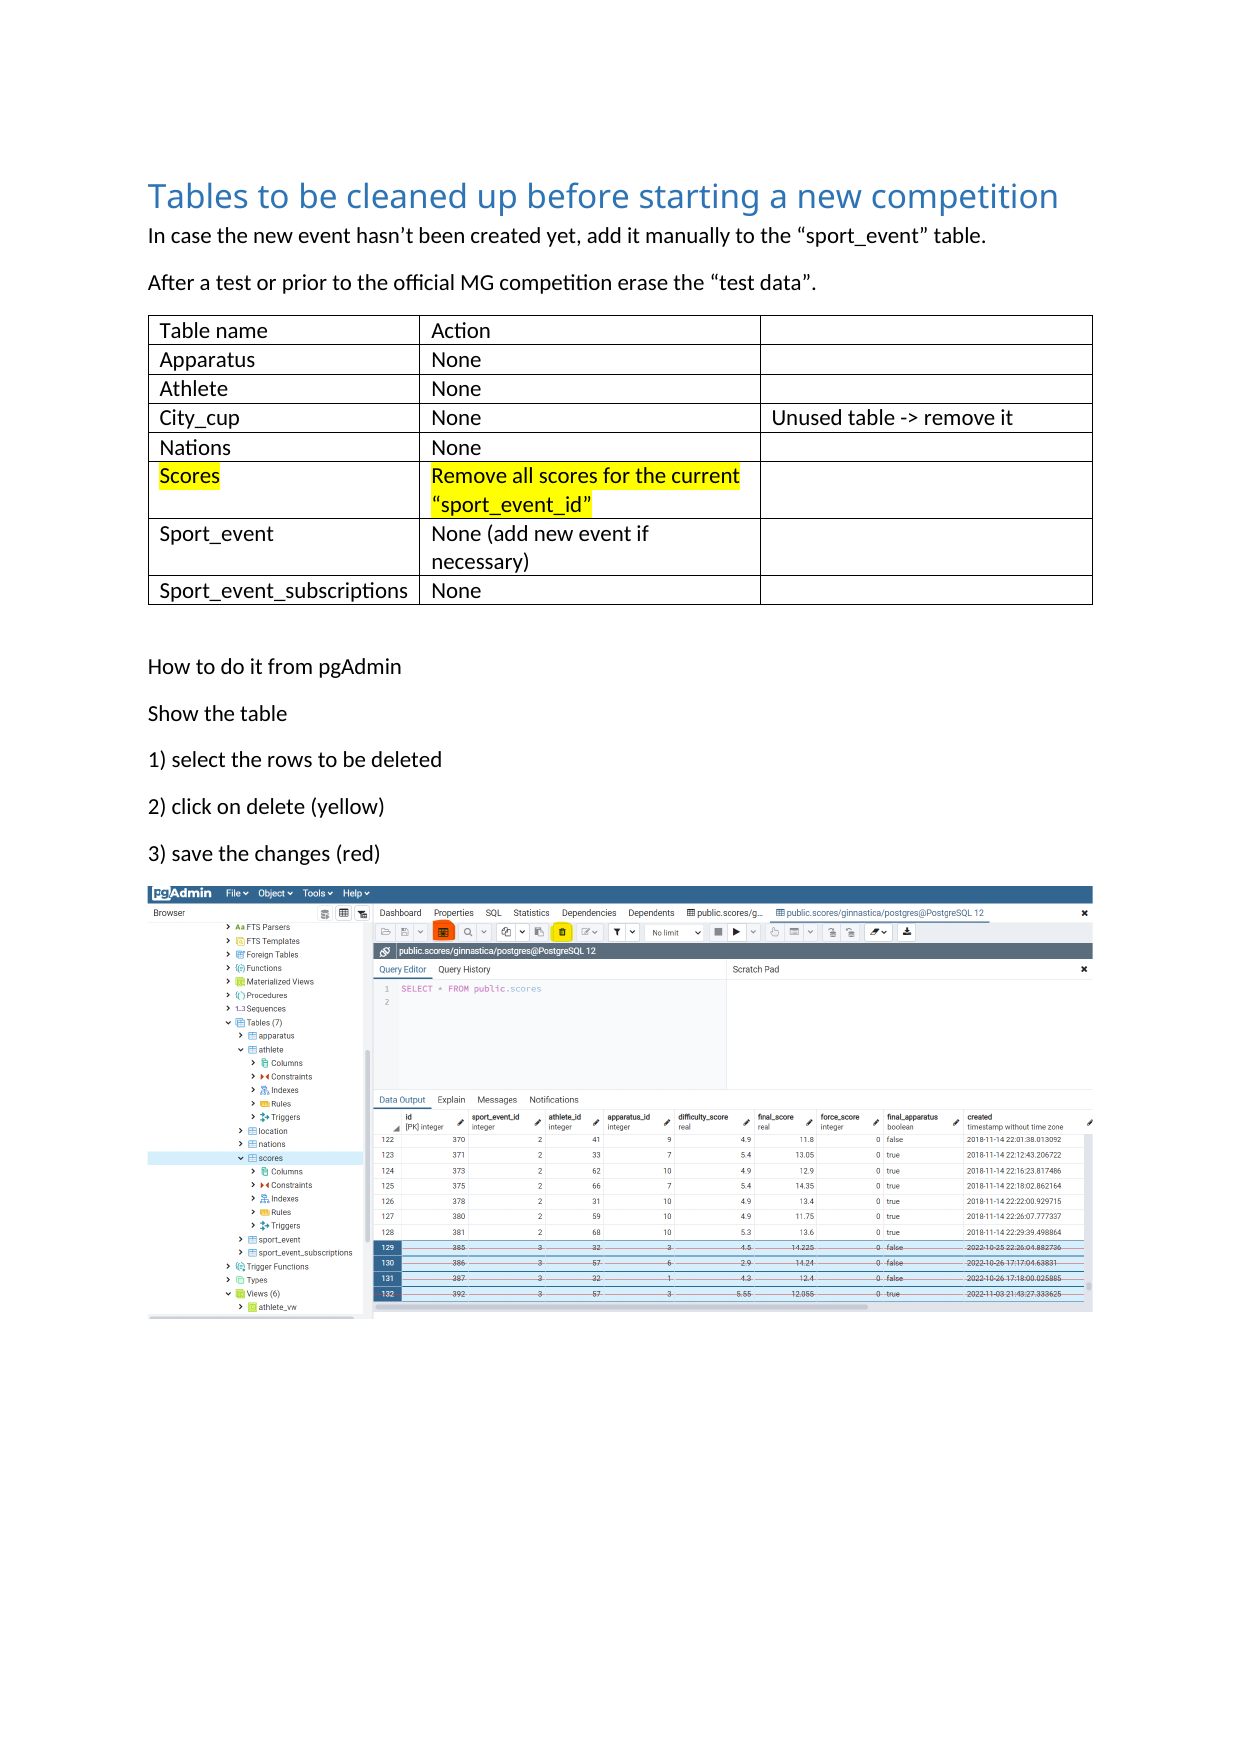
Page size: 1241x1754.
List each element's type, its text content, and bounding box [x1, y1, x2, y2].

table_cell Unused table -> remove it [761, 404, 1092, 432]
text After a test or prior to the official MG competition erase the “test data”. [148, 268, 1093, 296]
table_cell Sport_event [149, 519, 419, 575]
text Show the table [148, 699, 1093, 727]
text How to do it from pgAdmin [148, 652, 1093, 680]
picture [147, 886, 1093, 1319]
table_cell None [420, 576, 760, 604]
table_cell Nations [149, 433, 419, 461]
table_cell Apparatus [149, 345, 419, 373]
table_cell [761, 519, 1092, 575]
text 1) select the rows to be deleted [148, 746, 1093, 773]
table_cell [761, 576, 1092, 604]
table_cell None [420, 375, 760, 402]
table_cell Sport_event_subscriptions [149, 576, 419, 604]
text In case the new event hasn’t been created yet, add it manually to the “sport_event” table. [148, 222, 1093, 249]
table_cell Athlete [149, 375, 419, 402]
table_cell [761, 462, 1092, 518]
table_cell [761, 345, 1092, 373]
table_header Action [420, 316, 760, 344]
table_cell None [420, 404, 760, 432]
table_cell [761, 433, 1092, 461]
table_cell Remove all scores for the current “sport_event_id” [420, 462, 760, 518]
table_cell None [420, 433, 760, 461]
table_cell Scores [149, 462, 419, 518]
subtitle Tables to be cleaned up before starting a new competition [148, 173, 1093, 218]
table_header Table name [149, 316, 419, 344]
table_header [761, 316, 1092, 344]
table_cell None [420, 345, 760, 373]
text 3) save the changes (red) [148, 839, 1093, 867]
table_cell City_cup [149, 404, 419, 432]
text 2) click on delete (yellow) [148, 792, 1093, 820]
table_cell None (add new event if necessary) [420, 519, 760, 575]
table_cell [761, 375, 1092, 402]
